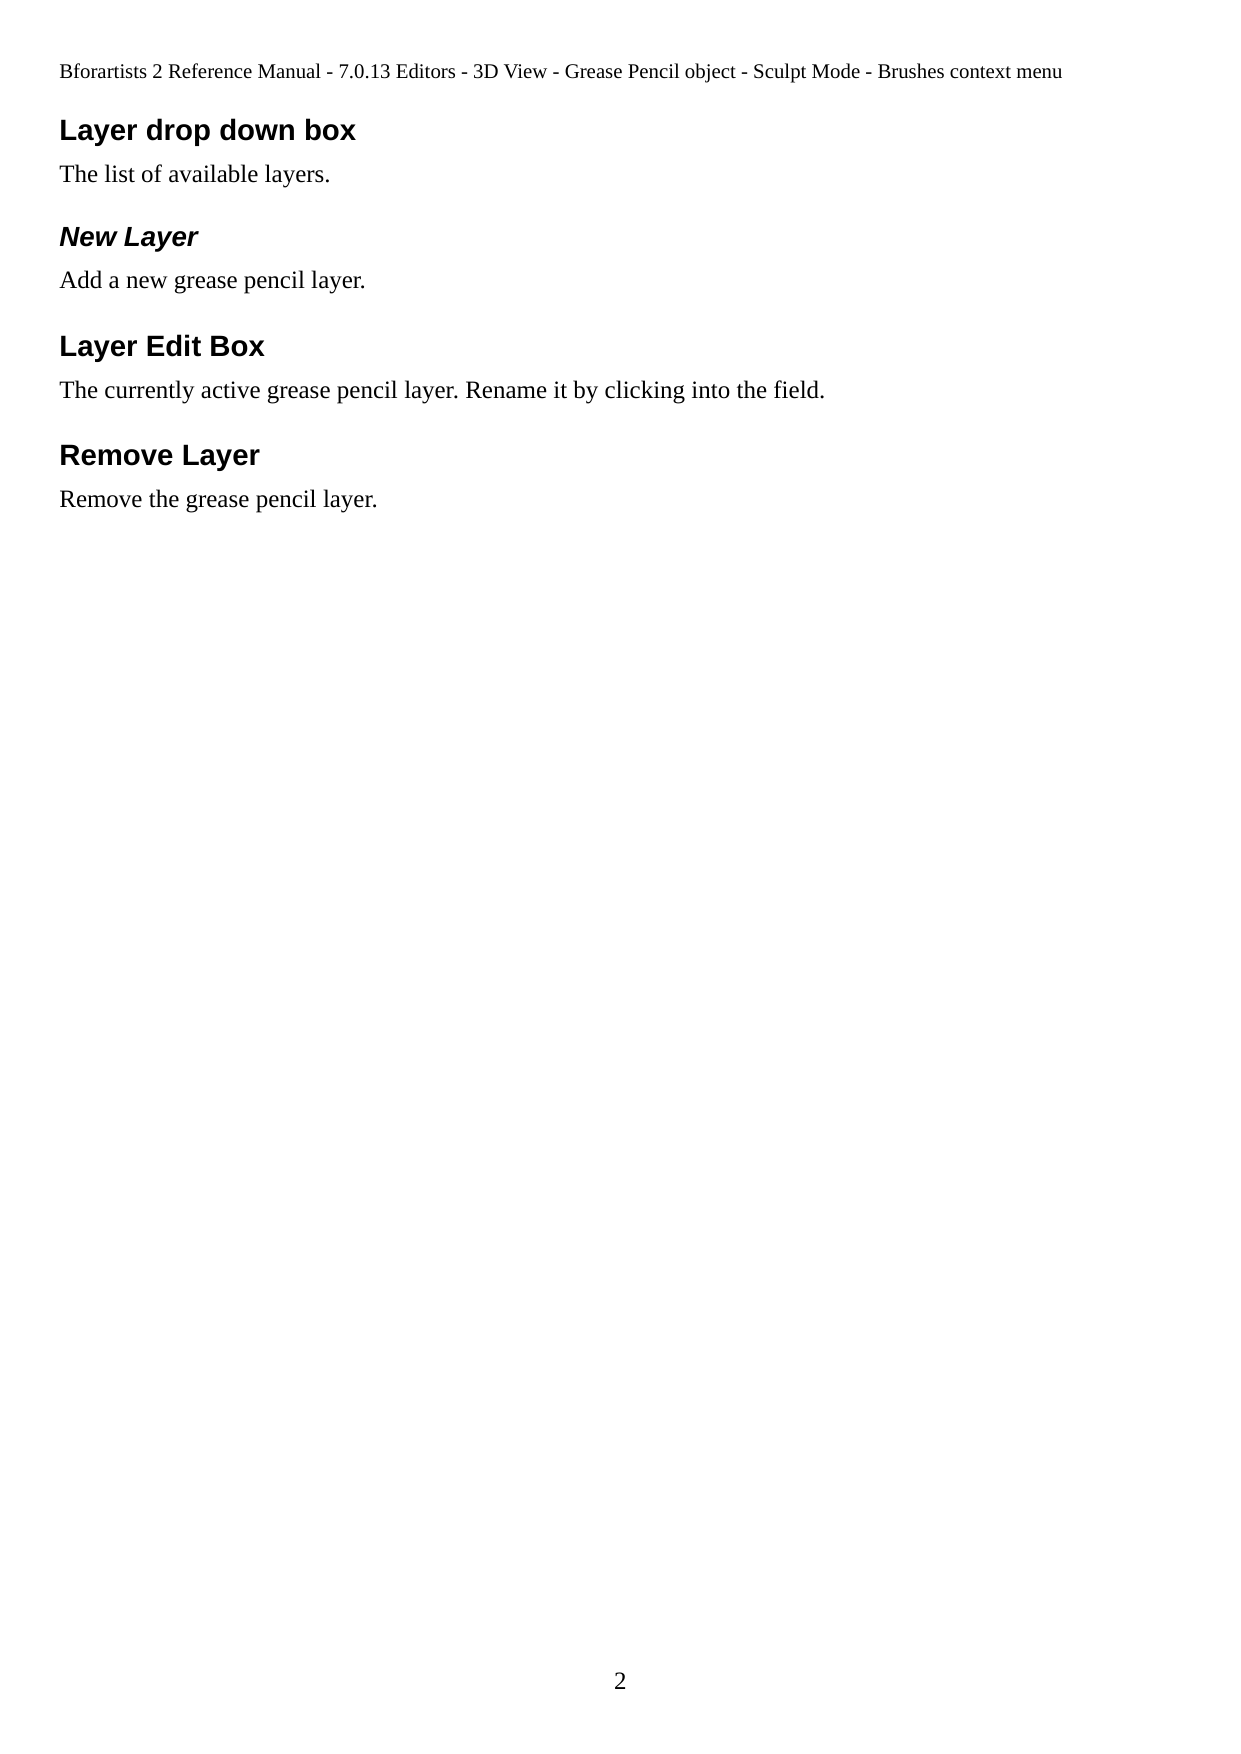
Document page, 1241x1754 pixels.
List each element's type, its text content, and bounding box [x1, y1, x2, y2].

text Add a new grease pencil layer. [59, 265, 1181, 293]
subtitle New Layer [59, 220, 1181, 252]
text The currently active grease pencil layer. Rename it by clicking into the field. [59, 375, 1181, 403]
subtitle Layer Edit Box [59, 328, 1181, 362]
subtitle Remove Layer [59, 438, 1181, 472]
text Remove the grease pencil layer. [59, 484, 1181, 513]
subtitle Layer drop down box [59, 113, 1181, 146]
text The list of available layers. [59, 159, 1181, 188]
